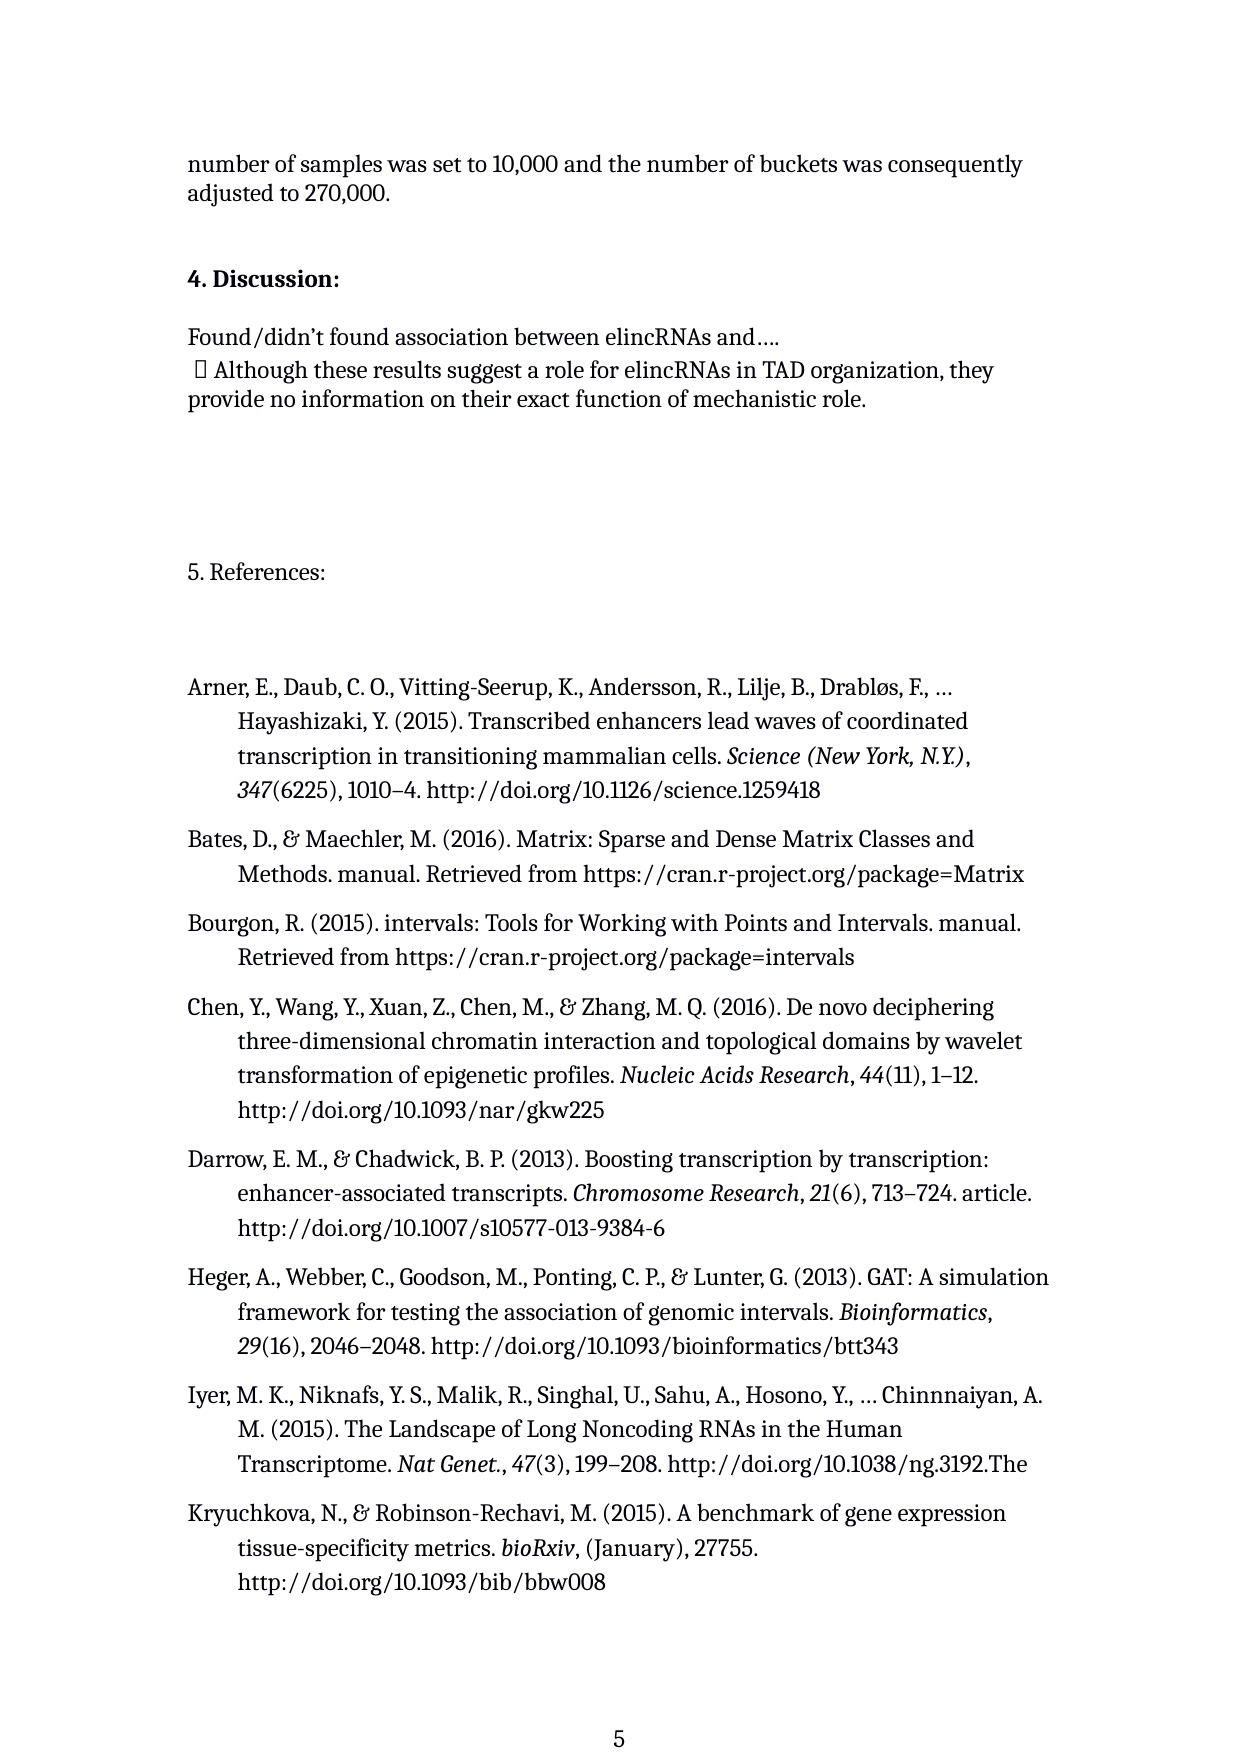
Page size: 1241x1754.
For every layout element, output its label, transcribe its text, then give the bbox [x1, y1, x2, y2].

text Iyer, M. K., Niknafs, Y. S., Malik, R., Singhal, U., Sahu, A., Hosono, Y., … Chinnnaiyan, A. M. (2015). The Landscape of Long Noncoding RNAs in the Human Transcriptome. Nat Genet., 47(3), 199–208. http://doi.org/10.1038/ng.3192.The [187, 1381, 1053, 1479]
text Arner, E., Daub, C. O., Vitting-Seerup, K., Andersson, R., Lilje, B., Drabløs, F., … Hayashizaki, Y. (2015). Transcribed enhancers lead waves of coordinated transcription in transitioning mammalian cells. Science (New York, N.Y.), 347(6225), 1010–4. http://doi.org/10.1126/science.1259418 [187, 673, 1053, 805]
text Kryuchkova, N., & Robinson-Rechavi, M. (2015). A benchmark of gene expression tissue-specificity metrics. bioRxiv, (January), 27755. http://doi.org/10.1093/bib/bbw008 [187, 1499, 1053, 1597]
text 5. References: [187, 558, 1053, 587]
text Bates, D., & Maechler, M. (2016). Matrix: Sparse and Dense Matrix Classes and Methods. manual. Retrieved from https://cran.r-project.org/package=Matrix [187, 825, 1053, 888]
text Heger, A., Webber, C., Goodson, M., Ponting, C. P., & Lunter, G. (2013). GAT: A simulation framework for testing the association of genomic intervals. Bioinformatics, 29(16), 2046–2048. http://doi.org/10.1093/bioinformatics/btt343 [187, 1263, 1053, 1361]
text Found/didn’t found association between elincRNAs and…. [187, 294, 1053, 351]
text Bourgon, R. (2015). intervals: Tools for Working with Points and Intervals. manual. Retrieved from https://cran.r-project.org/package=intervals [187, 909, 1053, 972]
text 4. Discussion: [187, 265, 1053, 294]
text number of samples was set to 10,000 and the number of buckets was consequently adjusted to 270,000. [187, 150, 1053, 207]
text Chen, Y., Wang, Y., Xuan, Z., Chen, M., & Zhang, M. Q. (2016). De novo deciphering three-dimensional chromatin interaction and topological domains by wavelet transformation of epigenetic profiles. Nucleic Acids Research, 44(11), 1–12. http://doi.org/10.1093/nar/gkw225 [187, 992, 1053, 1124]
text Darrow, E. M., & Chadwick, B. P. (2013). Boosting transcription by transcription: enhancer-associated transcripts. Chromosome Research, 21(6), 713–724. article. http://doi.org/10.1007/s10577-013-9384-6 [187, 1145, 1053, 1243]
text  Although these results suggest a role for elincRNAs in TAD organization, they provide no information on their exact function of mechanistic role. [187, 351, 1053, 414]
